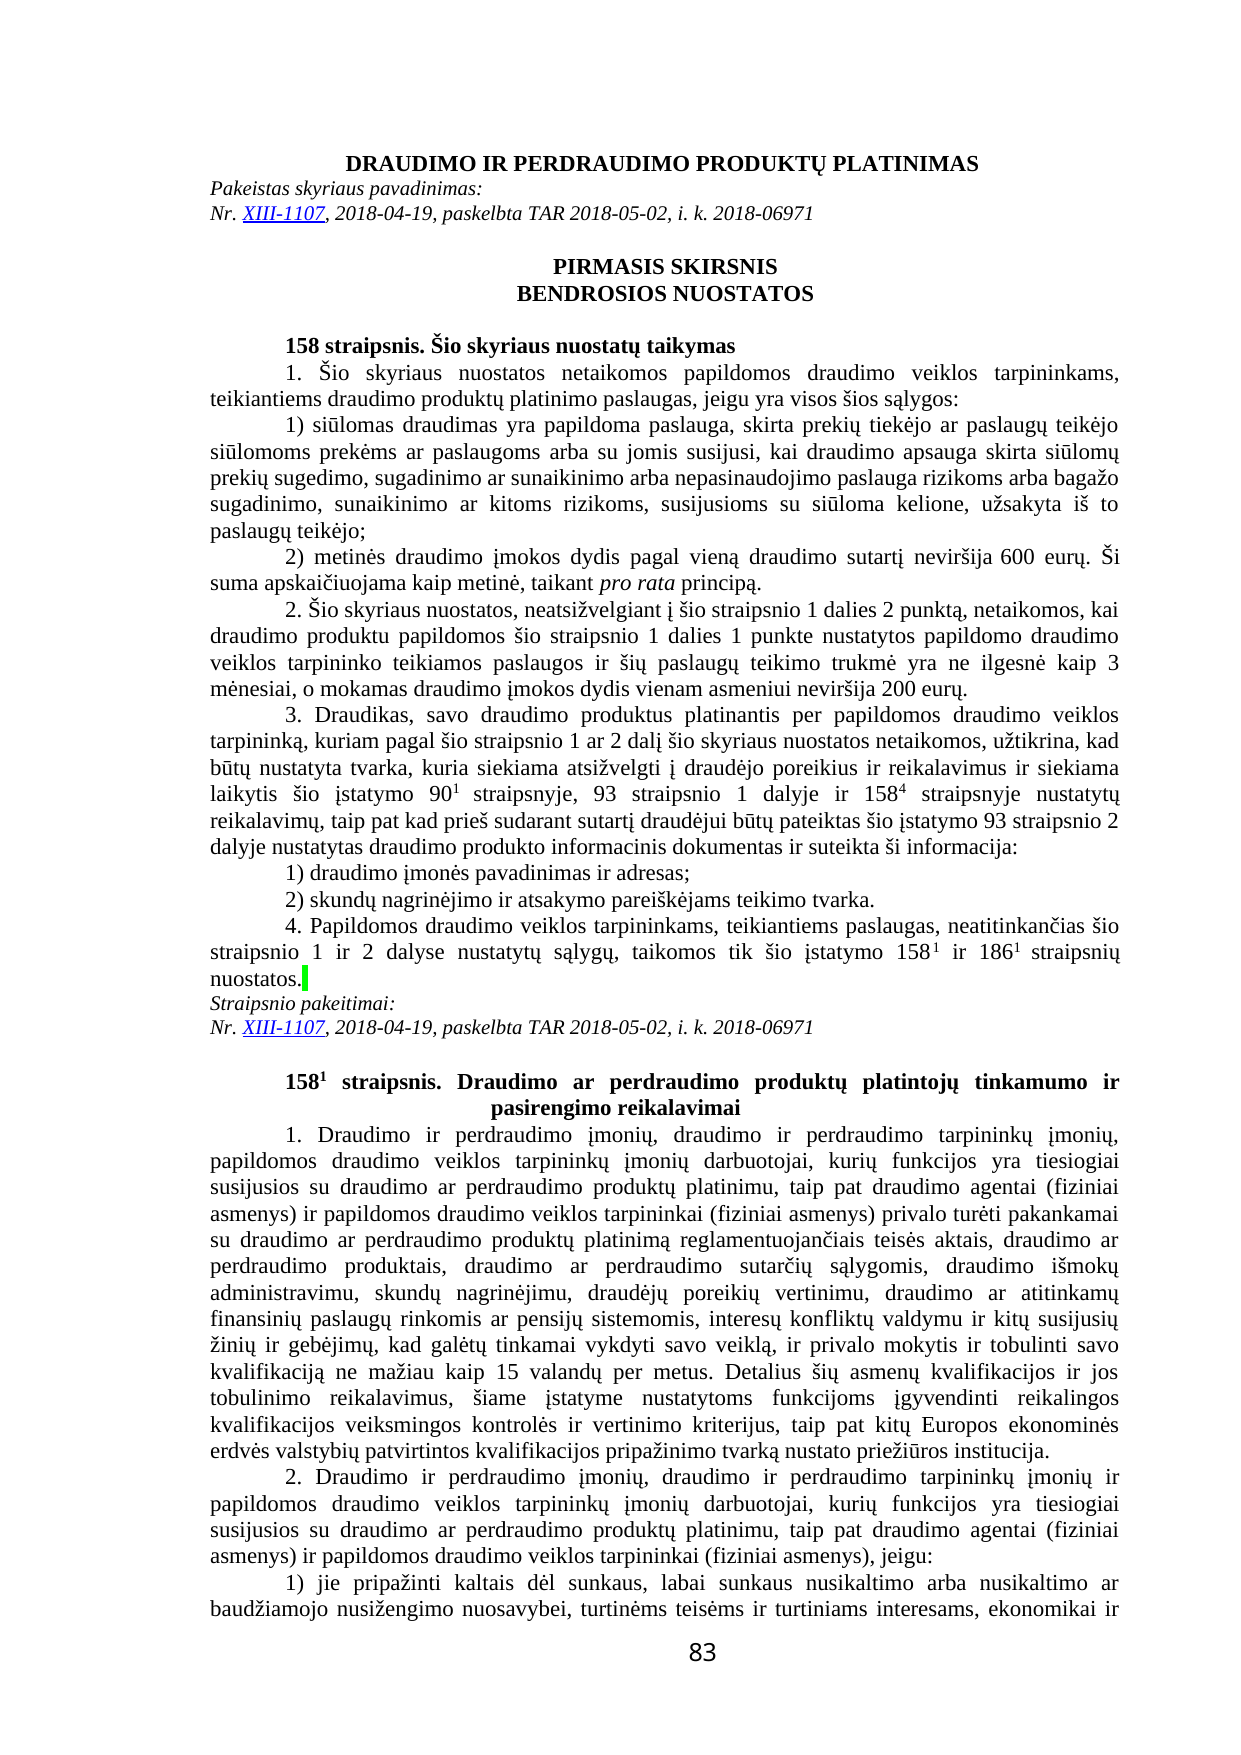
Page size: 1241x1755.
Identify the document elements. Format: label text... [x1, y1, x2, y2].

text 1) siūlomas draudimas yra papildoma paslauga, skirta prekių tiekėjo ar paslaugų teikėjo siūlomoms prekėms ar paslaugoms arba su jomis susijusi, kai draudimo apsauga skirta siūlomų prekių sugedimo, sugadinimo ar sunaikinimo arba nepasinaudojimo paslauga rizikoms arba bagažo sugadinimo, sunaikinimo ar kitoms rizikoms, susijusioms su siūloma kelione, užsakyta iš to paslaugų teikėjo; [210, 411, 1120, 543]
text 2. Draudimo ir perdraudimo įmonių, draudimo ir perdraudimo tarpininkų įmonių ir papildomos draudimo veiklos tarpininkų įmonių darbuotojai, kurių funkcijos yra tiesiogiai susijusios su draudimo ar perdraudimo produktų platinimu, taip pat draudimo agentai (fiziniai asmenys) ir papildomos draudimo veiklos tarpininkai (fiziniai asmenys), jeigu: [210, 1463, 1120, 1569]
text Nr. XIII-1107, 2018-04-19, paskelbta TAR 2018-05-02, i. k. 2018-06971 [210, 200, 1120, 224]
text Nr. XIII-1107, 2018-04-19, paskelbta TAR 2018-05-02, i. k. 2018-06971 [210, 1015, 1120, 1039]
text 1581 straipsnis. Draudimo ar perdraudimo produktų platintojų tinkamumo ir pasirengimo reikalavimai [285, 1068, 1120, 1121]
text PIRMASIS SKIRSNIS [210, 253, 1120, 279]
text 1) draudimo įmonės pavadinimas ir adresas; [210, 859, 1120, 886]
text 2) skundų nagrinėjimo ir atsakymo pareiškėjams teikimo tvarka. [210, 886, 1120, 912]
text Pakeistas skyriaus pavadinimas: [210, 176, 1120, 200]
text 1. Draudimo ir perdraudimo įmonių, draudimo ir perdraudimo tarpininkų įmonių, papildomos draudimo veiklos tarpininkų įmonių darbuotojai, kurių funkcijos yra tiesiogiai susijusios su draudimo ar perdraudimo produktų platinimu, taip pat draudimo agentai (fiziniai asmenys) ir papildomos draudimo veiklos tarpininkai (fiziniai asmenys) privalo turėti pakankamai su draudimo ar perdraudimo produktų platinimą reglamentuojančiais teisės aktais, draudimo ar perdraudimo produktais, draudimo ar perdraudimo sutarčių sąlygomis, draudimo išmokų administravimu, skundų nagrinėjimu, draudėjų poreikių vertinimu, draudimo ar atitinkamų finansinių paslaugų rinkomis ar pensijų sistemomis, interesų konfliktų valdymu ir kitų susijusių žinių ir gebėjimų, kad galėtų tinkamai vykdyti savo veiklą, ir privalo mokytis ir tobulinti savo kvalifikaciją ne mažiau kaip 15 valandų per metus. Detalius šių asmenų kvalifikacijos ir jos tobulinimo reikalavimus, šiame įstatyme nustatytoms funkcijoms įgyvendinti reikalingos kvalifikacijos veiksmingos kontrolės ir vertinimo kriterijus, taip pat kitų Europos ekonominės erdvės valstybių patvirtintos kvalifikacijos pripažinimo tvarką nustato priežiūros institucija. [210, 1121, 1120, 1463]
text BENDROSIOS NUOSTATOS [210, 279, 1120, 306]
text 4. Papildomos draudimo veiklos tarpininkams, teikiantiems paslaugas, neatitinkančias šio straipsnio 1 ir 2 dalyse nustatytų sąlygų, taikomos tik šio įstatymo 1581 ir 1861 straipsnių nuostatos. [210, 912, 1120, 991]
text Straipsnio pakeitimai: [210, 991, 1120, 1015]
text 1. Šio skyriaus nuostatos netaikomos papildomos draudimo veiklos tarpininkams, teikiantiems draudimo produktų platinimo paslaugas, jeigu yra visos šios sąlygos: [210, 359, 1120, 411]
text 2) metinės draudimo įmokos dydis pagal vieną draudimo sutartį neviršija 600 eurų. Ši suma apskaičiuojama kaip metinė, taikant pro rata principą. [210, 543, 1120, 596]
text 2. Šio skyriaus nuostatos, neatsižvelgiant į šio straipsnio 1 dalies 2 punktą, netaikomos, kai draudimo produktu papildomos šio straipsnio 1 dalies 1 punkte nustatytos papildomo draudimo veiklos tarpininko teikiamos paslaugos ir šių paslaugų teikimo trukmė yra ne ilgesnė kaip 3 mėnesiai, o mokamas draudimo įmokos dydis vienam asmeniui neviršija 200 eurų. [210, 596, 1120, 701]
text DRAUDIMO IR PERDRAUDIMO PRODUKTŲ PLATINIMAS [210, 150, 1120, 176]
text 158 straipsnis. Šio skyriaus nuostatų taikymas [210, 332, 1120, 359]
text 1) jie pripažinti kaltais dėl sunkaus, labai sunkaus nusikaltimo arba nusikaltimo ar baudžiamojo nusižengimo nuosavybei, turtinėms teisėms ir turtiniams interesams, ekonomikai ir [210, 1569, 1120, 1621]
text 3. Draudikas, savo draudimo produktus platinantis per papildomos draudimo veiklos tarpininką, kuriam pagal šio straipsnio 1 ar 2 dalį šio skyriaus nuostatos netaikomos, užtikrina, kad būtų nustatyta tvarka, kuria siekiama atsižvelgti į draudėjo poreikius ir reikalavimus ir siekiama laikytis šio įstatymo 901 straipsnyje, 93 straipsnio 1 dalyje ir 1584 straipsnyje nustatytų reikalavimų, taip pat kad prieš sudarant sutartį draudėjui būtų pateiktas šio įstatymo 93 straipsnio 2 dalyje nustatytas draudimo produkto informacinis dokumentas ir suteikta ši informacija: [210, 701, 1120, 859]
